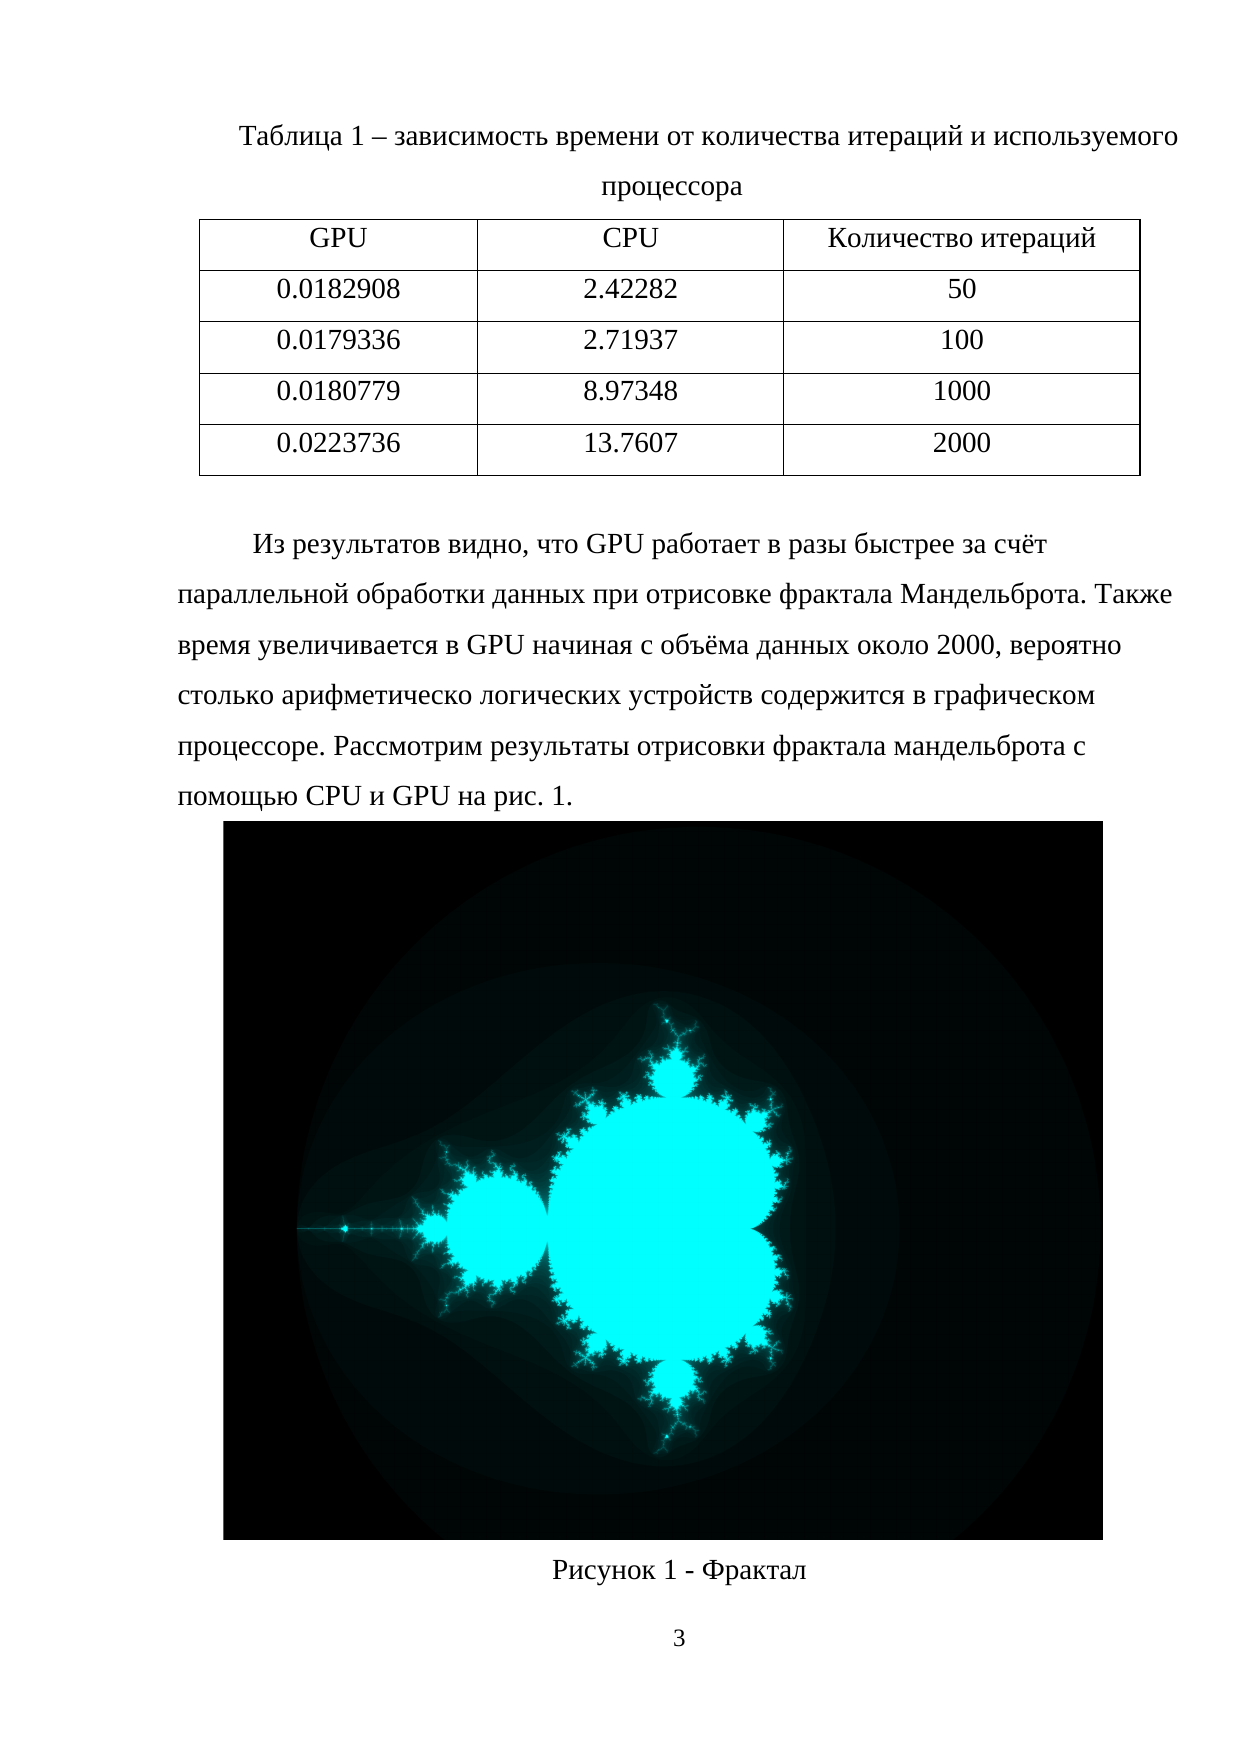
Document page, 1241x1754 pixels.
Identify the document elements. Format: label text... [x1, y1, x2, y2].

table_cell 50 [784, 271, 1139, 321]
table_header CPU [478, 220, 783, 270]
table_cell 8.97348 [478, 374, 783, 424]
text Рисунок 1 - Фрактал [177, 1246, 1181, 1586]
table_header Количество итераций [784, 220, 1139, 270]
text Таблица 1 – зависимость времени от количества итераций и используемого процессора [162, 118, 1181, 202]
table_cell 2.71937 [478, 322, 783, 372]
table_cell 0.0180779 [200, 374, 477, 424]
table_cell 13.7607 [478, 425, 783, 475]
table_cell 2.42282 [478, 271, 783, 321]
text Из результатов видно, что GPU работает в разы быстрее за счёт параллельной обработки данных при отрисовке фрактала Мандельброта. Также время увеличивается в GPU начиная с объёма данных около 2000, вероятно столько арифметическо логических устройств содержится в графическом процессоре. Рассмотрим результаты отрисовки фрактала мандельброта с помощью CPU и GPU на рис. 1. [177, 526, 1181, 811]
picture [223, 821, 1103, 1246]
table_cell 1000 [784, 374, 1139, 424]
table_cell 2000 [784, 425, 1139, 475]
table_cell 0.0223736 [200, 425, 477, 475]
table_cell 100 [784, 322, 1139, 372]
table_header GPU [200, 220, 477, 270]
table_cell 0.0179336 [200, 322, 477, 372]
table_cell 0.0182908 [200, 271, 477, 321]
